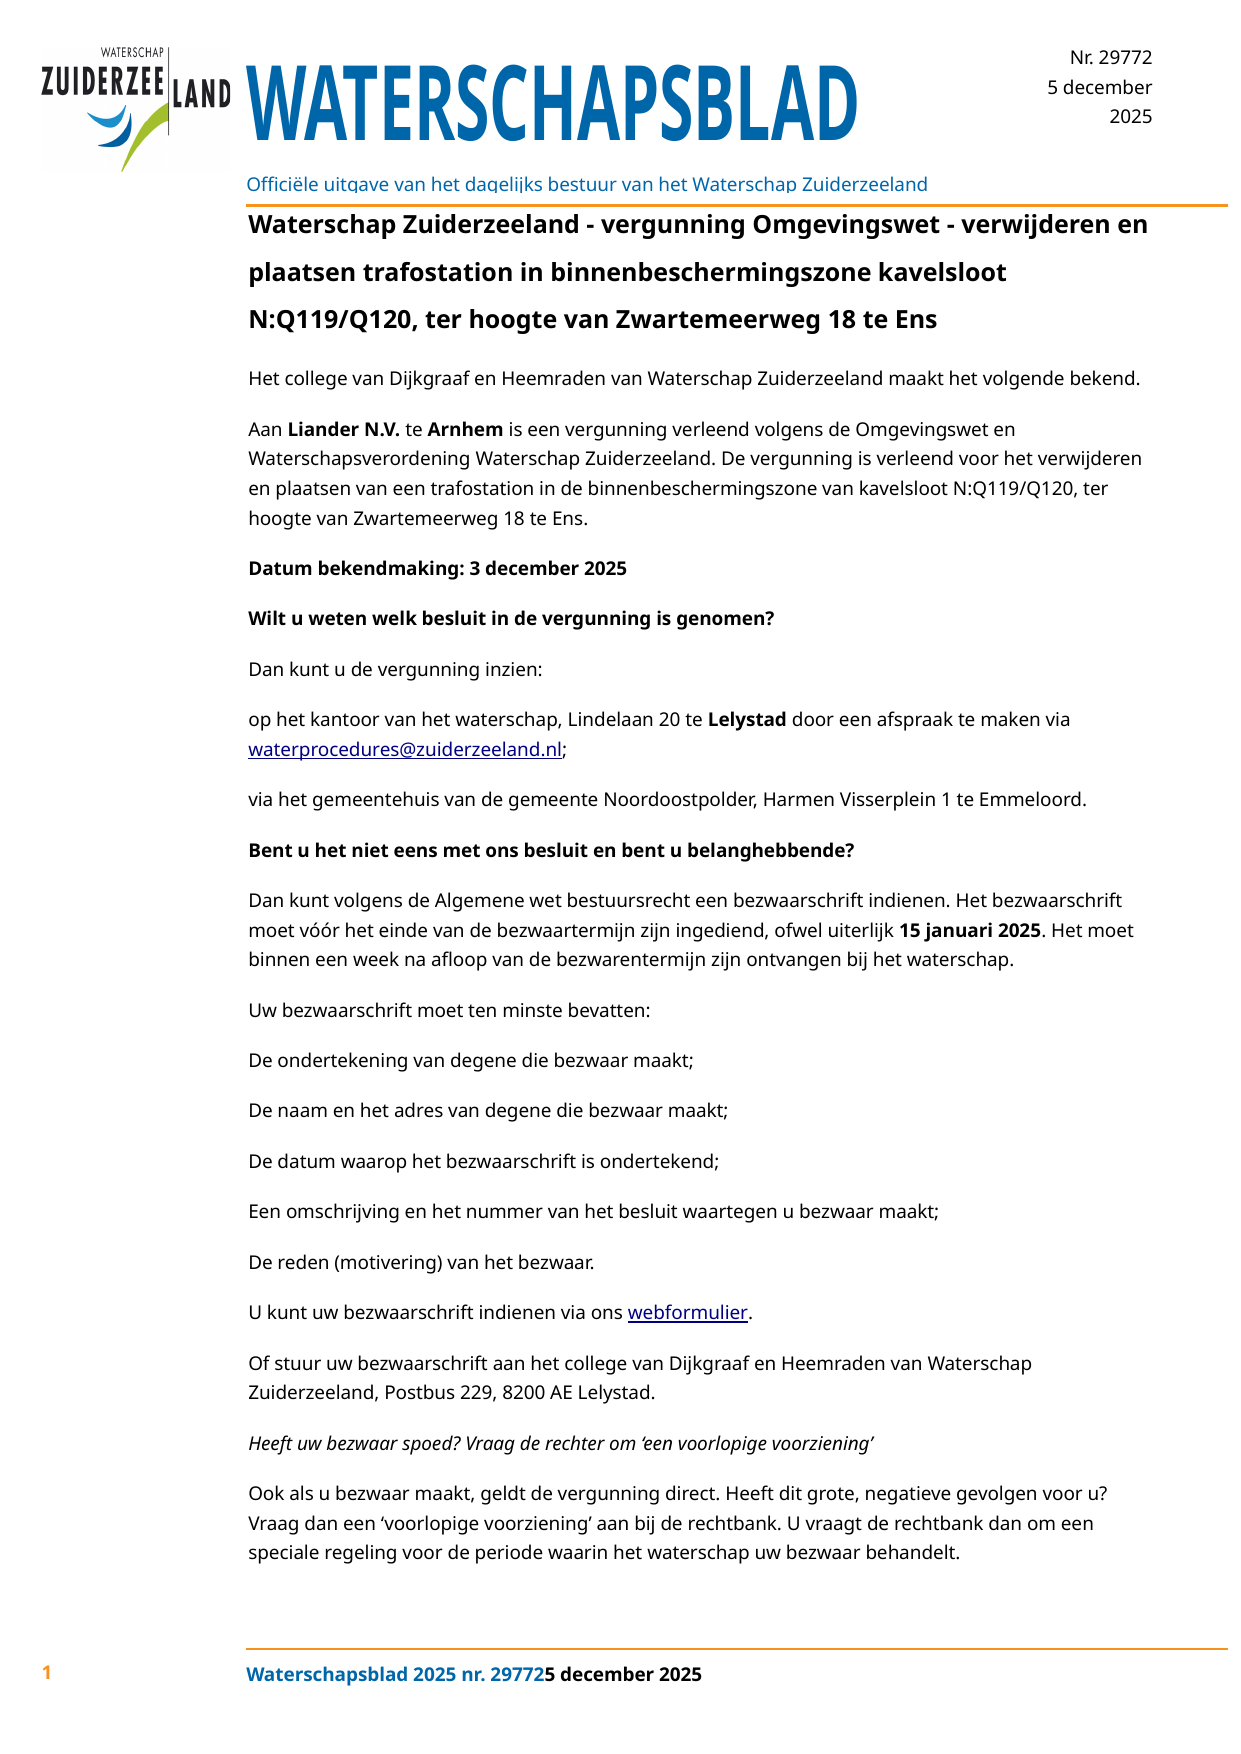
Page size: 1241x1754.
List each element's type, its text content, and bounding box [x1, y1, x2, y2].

text Datum bekendmaking: 3 december 2025 [248, 555, 1152, 581]
text Dan kunt volgens de Algemene wet bestuursrecht een bezwaarschrift indienen. Het bezwaarschrift moet vóór het einde van de bezwaartermijn zijn ingediend, ofwel uiterlijk 15 januari 2025. Het moet binnen een week na afloop van de bezwarentermijn zijn ontvangen bij het waterschap. [248, 887, 1152, 972]
text Heeft uw bezwaar spoed? Vraag de rechter om ‘een voorlopige voorziening’ [248, 1430, 1152, 1455]
text Ook als u bezwaar maakt, geldt de vergunning direct. Heeft dit grote, negatieve gevolgen voor u? Vraag dan een ‘voorlopige voorziening’ aan bij de rechtbank. U vraagt de rechtbank dan om een speciale regeling voor de periode waarin het waterschap uw bezwaar behandelt. [248, 1480, 1152, 1565]
text Of stuur uw bezwaarschrift aan het college van Dijkgraaf en Heemraden van Waterschap Zuiderzeeland, Postbus 229, 8200 AE Lelystad. [248, 1350, 1152, 1405]
text Dan kunt u de vergunning inzien: [248, 656, 1152, 682]
text Uw bezwaarschrift moet ten minste bevatten: [248, 997, 1152, 1022]
text De datum waarop het bezwaarschrift is ondertekend; [248, 1148, 1152, 1174]
text Waterschap Zuiderzeeland - vergunning Omgevingswet - verwijderen en plaatsen trafostation in binnenbeschermingszone kavelsloot N:Q119/Q120, ter hoogte van Zwartemeerweg 18 te Ens [248, 207, 1152, 336]
text op het kantoor van het waterschap, Lindelaan 20 te Lelystad door een afspraak te maken via waterprocedures@zuiderzeeland.nl; [248, 706, 1152, 762]
text De ondertekening van degene die bezwaar maakt; [248, 1047, 1152, 1073]
text Een omschrijving en het nummer van het besluit waartegen u bezwaar maakt; [248, 1198, 1152, 1224]
text Bent u het niet eens met ons besluit en bent u belanghebbende? [248, 837, 1152, 862]
text Het college van Dijkgraaf en Heemraden van Waterschap Zuiderzeeland maakt het volgende bekend. [248, 366, 1152, 391]
text Wilt u weten welk besluit in de vergunning is genomen? [248, 606, 1152, 631]
picture [41, 47, 231, 172]
text U kunt uw bezwaarschrift indienen via ons webformulier. [248, 1299, 1152, 1325]
text via het gemeentehuis van de gemeente Noordoostpolder, Harmen Visserplein 1 te Emmeloord. [248, 786, 1152, 812]
text Aan Liander N.V. te Arnhem is een vergunning verleend volgens de Omgevingswet en Waterschapsverordening Waterschap Zuiderzeeland. De vergunning is verleend voor het verwijderen en plaatsen van een trafostation in de binnenbeschermingszone van kavelsloot N:Q119/Q120, ter hoogte van Zwartemeerweg 18 te Ens. [248, 416, 1152, 530]
text De naam en het adres van degene die bezwaar maakt; [248, 1098, 1152, 1123]
text De reden (motivering) van het bezwaar. [248, 1249, 1152, 1274]
